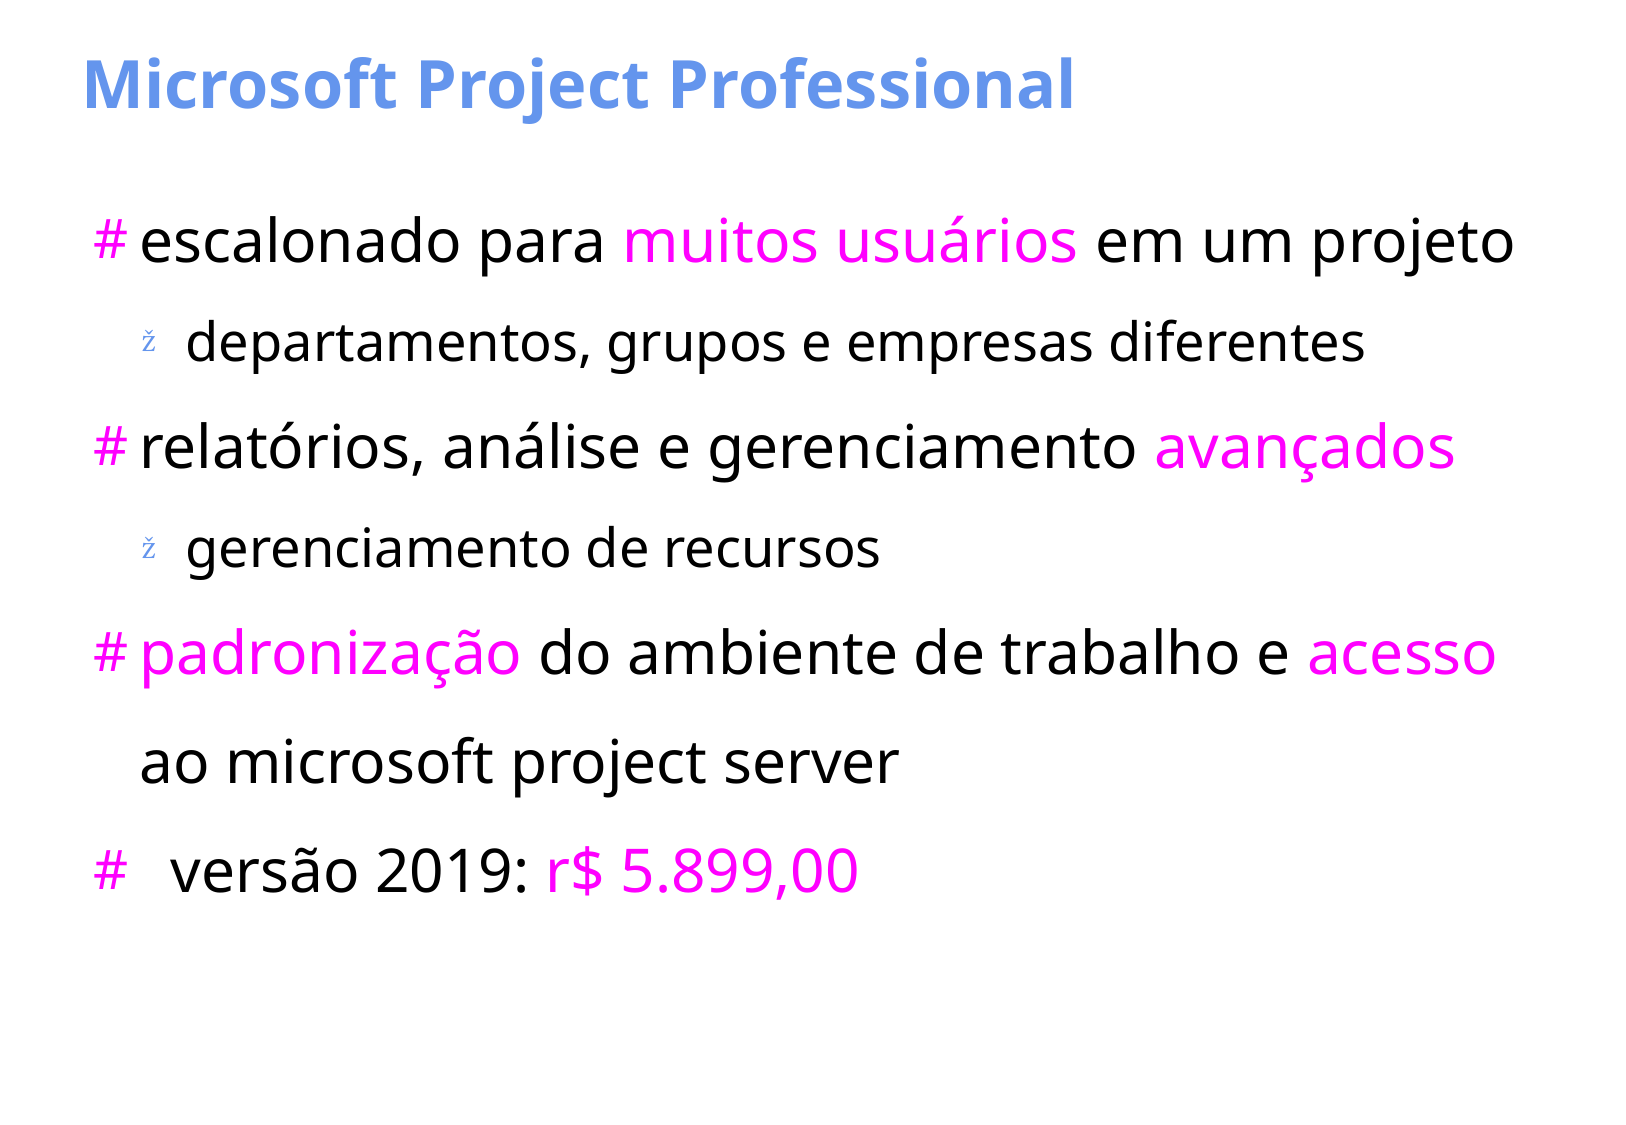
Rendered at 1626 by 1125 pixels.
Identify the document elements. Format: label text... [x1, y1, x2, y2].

title Microsoft Project Professional [81, 41, 1544, 122]
list escalonado para muitos usuários em um projeto departamentos, grupos e empresas diferentes relatórios, análise e gerenciamento avançados gerenciamento de recursos padronização do ambiente de trabalho e acesso ao microsoft project server versão 2019: R$ 5.899,00 [81, 165, 1544, 1016]
